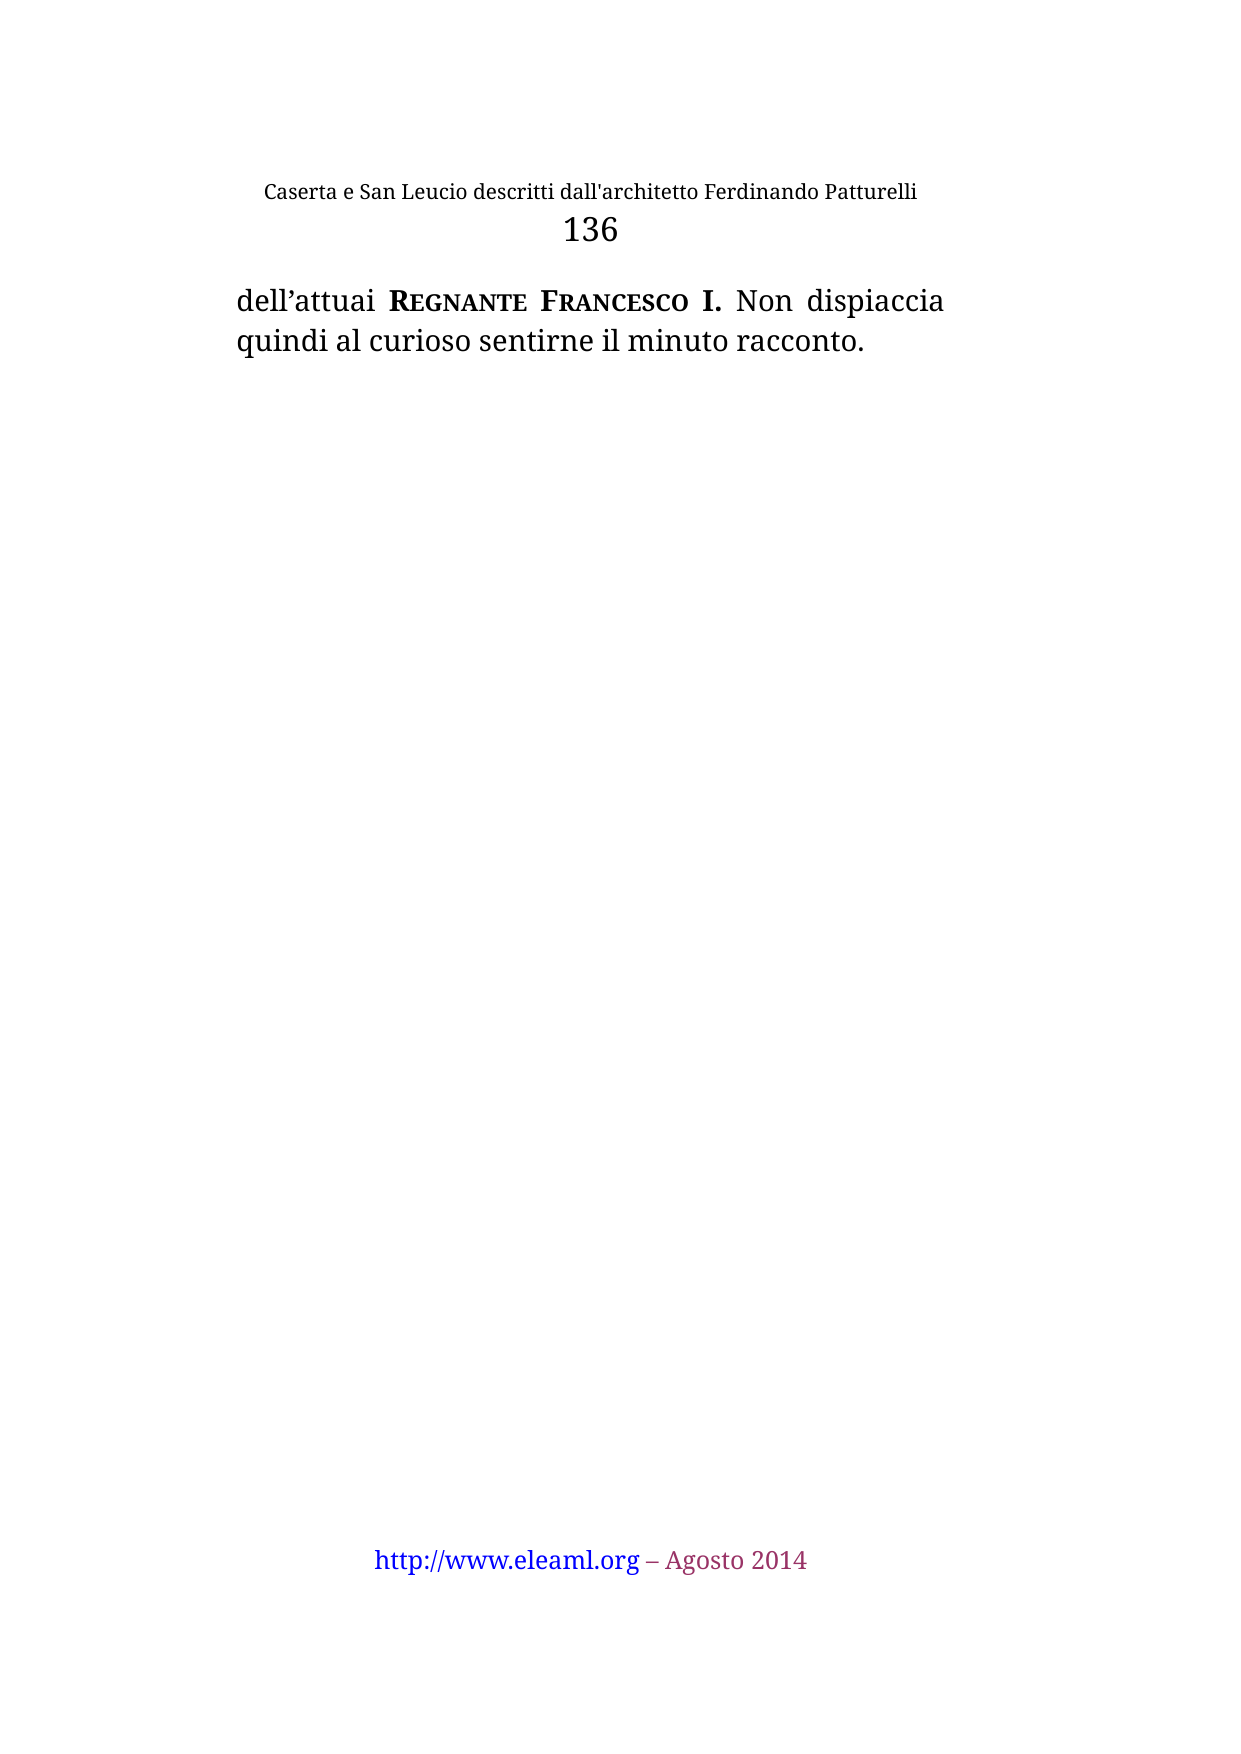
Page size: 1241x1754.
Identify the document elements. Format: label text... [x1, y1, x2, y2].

text dell’attuai Regnante Francesco I. Non dispiaccia quindi al curioso sentirne il minuto racconto. [236, 281, 945, 360]
